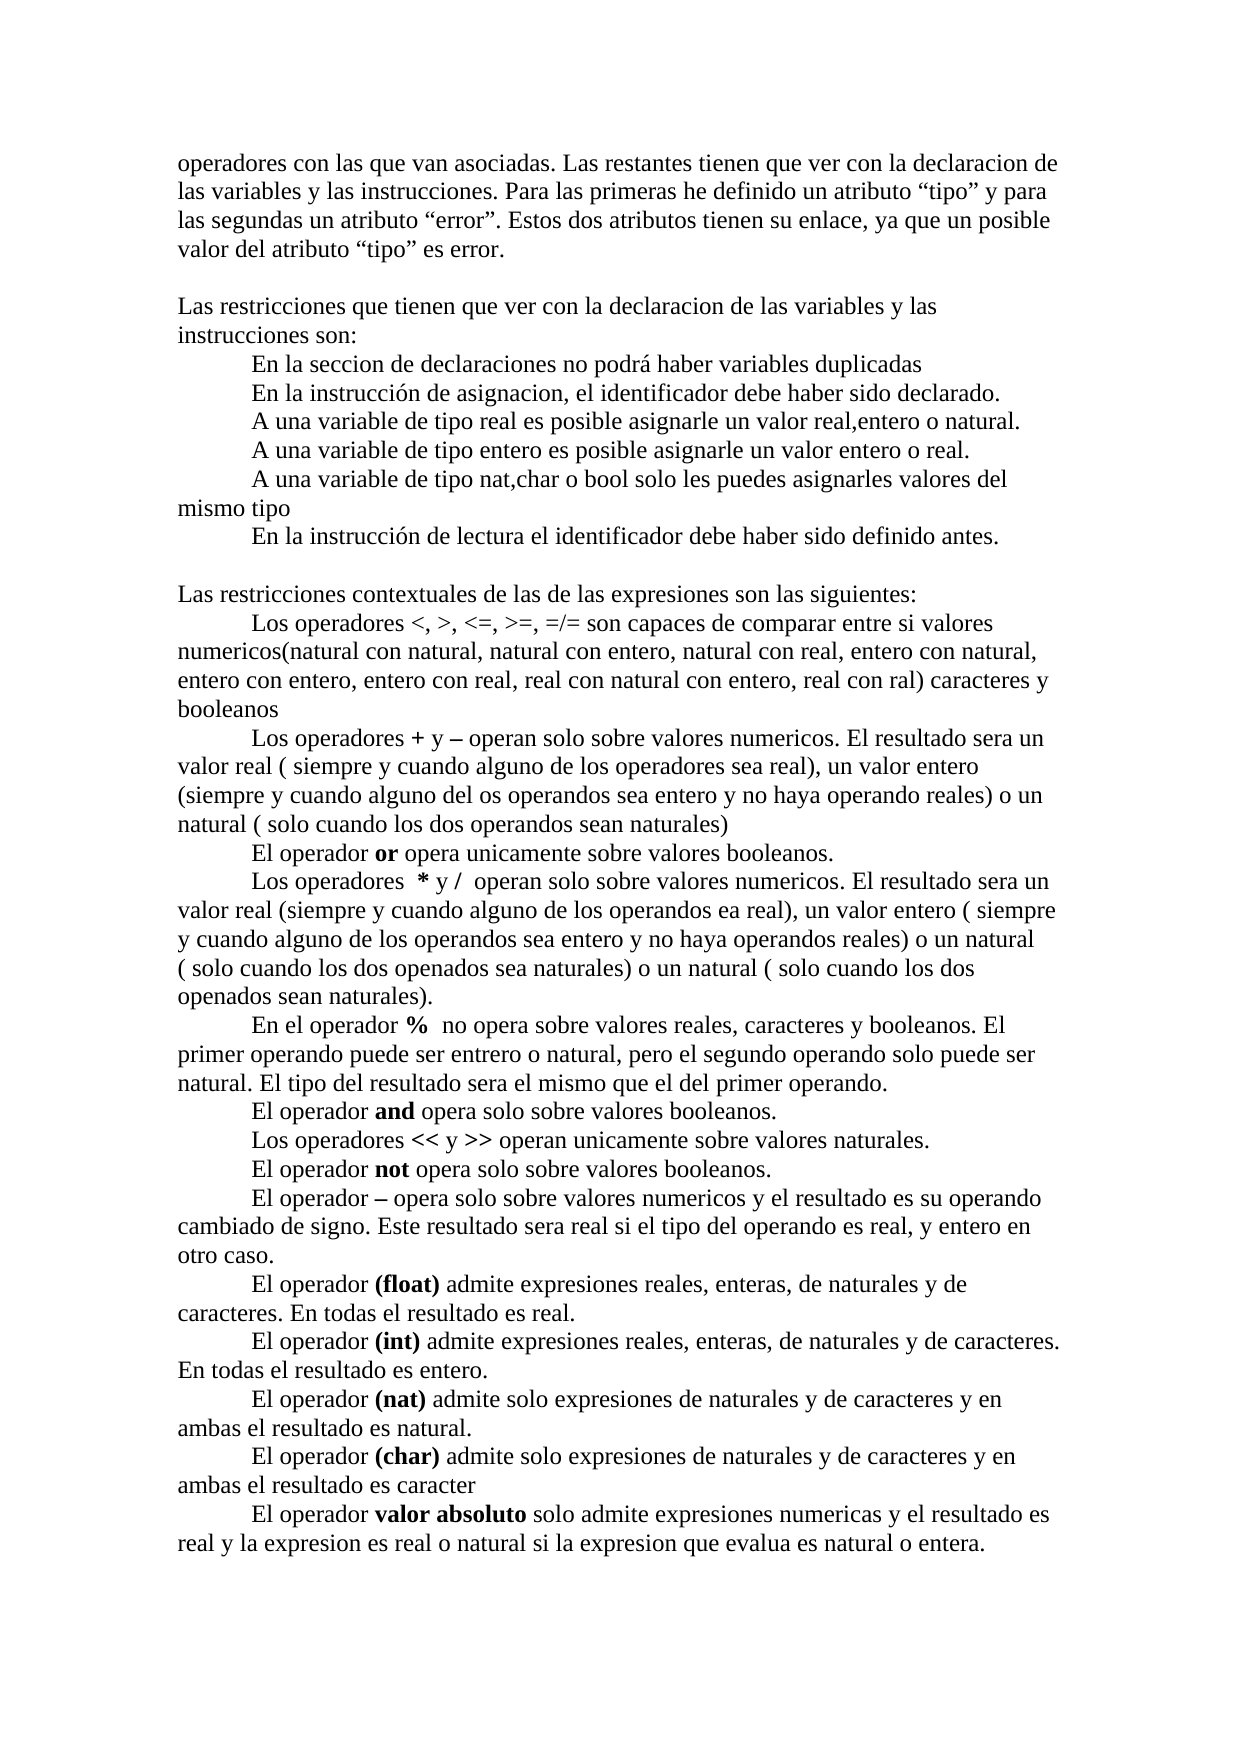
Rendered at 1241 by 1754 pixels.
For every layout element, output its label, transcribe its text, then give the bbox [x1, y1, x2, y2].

text El operador (float) admite expresiones reales, enteras, de naturales y de caracteres. En todas el resultado es real. [177, 1269, 1063, 1326]
text El operador (nat) admite solo expresiones de naturales y de caracteres y en ambas el resultado es natural. [177, 1384, 1063, 1441]
text Los operadores * y / operan solo sobre valores numericos. El resultado sera un valor real (siempre y cuando alguno de los operandos ea real), un valor entero ( siempre y cuando alguno de los operandos sea entero y no haya operandos reales) o un natural ( solo cuando los dos openados sea naturales) o un natural ( solo cuando los dos openados sean naturales). [177, 866, 1063, 1010]
text El operador – opera solo sobre valores numericos y el resultado es su operando cambiado de signo. Este resultado sera real si el tipo del operando es real, y entero en otro caso. [177, 1183, 1063, 1269]
text operadores con las que van asociadas. Las restantes tienen que ver con la declaracion de las variables y las instrucciones. Para las primeras he definido un atributo “tipo” y para las segundas un atributo “error”. Estos dos atributos tienen su enlace, ya que un posible valor del atributo “tipo” es error. [177, 148, 1063, 263]
text El operador (int) admite expresiones reales, enteras, de naturales y de caracteres. En todas el resultado es entero. [177, 1326, 1063, 1384]
text El operador or opera unicamente sobre valores booleanos. [177, 838, 1063, 866]
text El operador not opera solo sobre valores booleanos. [177, 1154, 1063, 1183]
text El operador (char) admite solo expresiones de naturales y de caracteres y en ambas el resultado es caracter [177, 1441, 1063, 1499]
text En la seccion de declaraciones no podrá haber variables duplicadas [177, 349, 1063, 378]
text El operador and opera solo sobre valores booleanos. [177, 1096, 1063, 1125]
text En el operador % no opera sobre valores reales, caracteres y booleanos. El primer operando puede ser entrero o natural, pero el segundo operando solo puede ser natural. El tipo del resultado sera el mismo que el del primer operando. [177, 1010, 1063, 1096]
text Los operadores + y – operan solo sobre valores numericos. El resultado sera un valor real ( siempre y cuando alguno de los operadores sea real), un valor entero (siempre y cuando alguno del os operandos sea entero y no haya operando reales) o un natural ( solo cuando los dos operandos sean naturales) [177, 723, 1063, 838]
text Los operadores <, >, <=, >=, =/= son capaces de comparar entre si valores numericos(natural con natural, natural con entero, natural con real, entero con natural, entero con entero, entero con real, real con natural con entero, real con ral) caracteres y booleanos [177, 608, 1063, 723]
text A una variable de tipo nat,char o bool solo les puedes asignarles valores del mismo tipo [177, 464, 1063, 521]
text El operador valor absoluto solo admite expresiones numericas y el resultado es real y la expresion es real o natural si la expresion que evalua es natural o entera. [177, 1499, 1063, 1556]
text En la instrucción de asignacion, el identificador debe haber sido declarado. [177, 378, 1063, 406]
text A una variable de tipo entero es posible asignarle un valor entero o real. [177, 435, 1063, 464]
text Las restricciones que tienen que ver con la declaracion de las variables y las instrucciones son: [177, 291, 1063, 349]
text A una variable de tipo real es posible asignarle un valor real,entero o natural. [177, 406, 1063, 435]
text En la instrucción de lectura el identificador debe haber sido definido antes. [177, 521, 1063, 550]
text Las restricciones contextuales de las de las expresiones son las siguientes: [177, 579, 1063, 608]
text Los operadores << y >> operan unicamente sobre valores naturales. [177, 1125, 1063, 1154]
